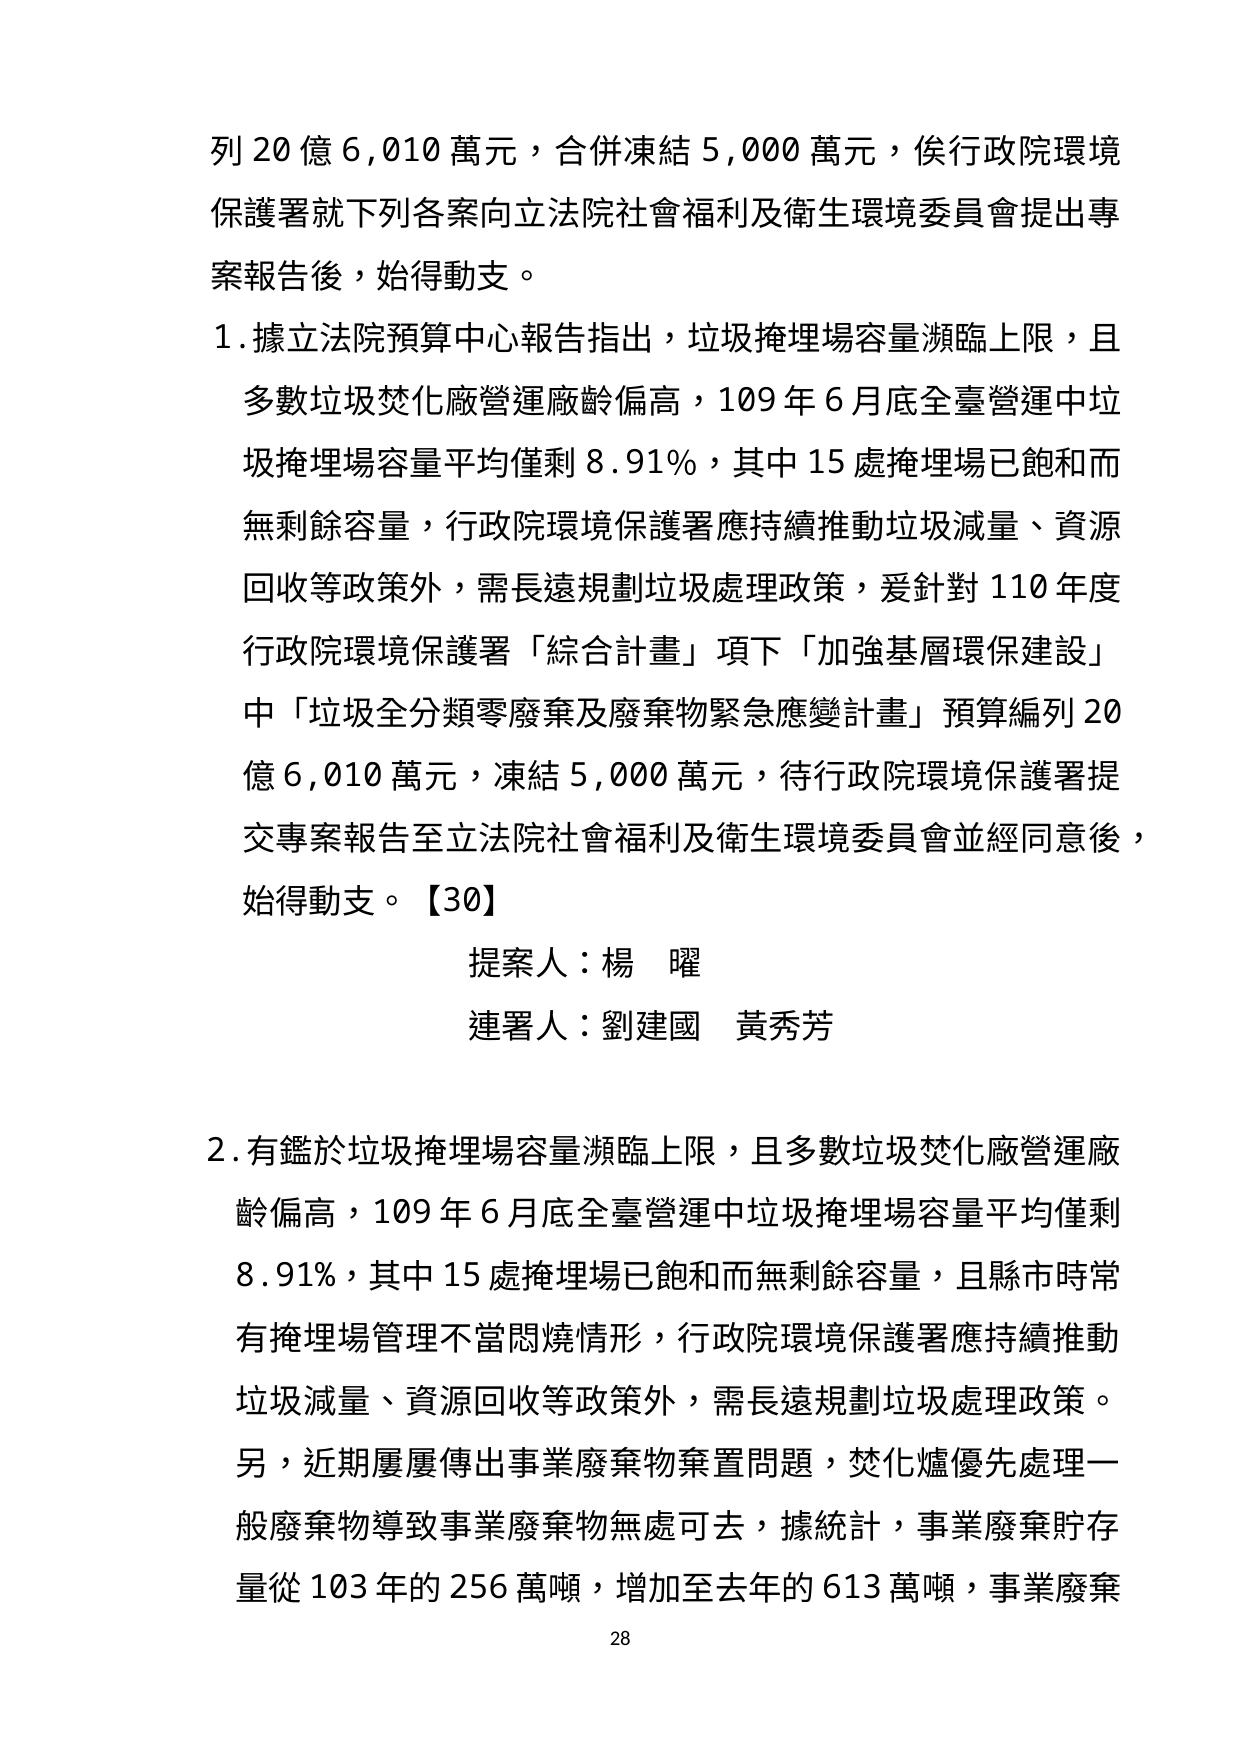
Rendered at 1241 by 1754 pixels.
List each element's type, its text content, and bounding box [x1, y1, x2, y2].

text 提案人：楊 曜 [468, 919, 1122, 982]
text 連署人：劉建國 黃秀芳 [468, 982, 1122, 1044]
text 列20億6,010萬元，合併凍結5,000萬元，俟行政院環境保護署就下列各案向立法院社會福利及衛生環境委員會提出專案報告後，始得動支。 [143, 107, 1122, 294]
text 2.有鑑於垃圾掩埋場容量瀕臨上限，且多數垃圾焚化廠營運廠齡偏高，109年6月底全臺營運中垃圾掩埋場容量平均僅剩8.91%，其中15處掩埋場已飽和而無剩餘容量，且縣市時常有掩埋場管理不當悶燒情形，行政院環境保護署應持續推動垃圾減量、資源回收等政策外，需長遠規劃垃圾處理政策。另，近期屢屢傳出事業廢棄物棄置問題，焚化爐優先處理一般廢棄物導致事業廢棄物無處可去，據統計，事業廢棄貯存量從103年的256萬噸，增加至去年的613萬噸，事業廢棄 [206, 1107, 1122, 1607]
text 1.據立法院預算中心報告指出，垃圾掩埋場容量瀕臨上限，且多數垃圾焚化廠營運廠齡偏高，109年6月底全臺營運中垃圾掩埋場容量平均僅剩8.91％，其中15處掩埋場已飽和而無剩餘容量，行政院環境保護署應持續推動垃圾減量、資源回收等政策外，需長遠規劃垃圾處理政策，爰針對110年度行政院環境保護署「綜合計畫」項下「加強基層環保建設」中「垃圾全分類零廢棄及廢棄物緊急應變計畫」預算編列20億6,010萬元，凍結5,000萬元，待行政院環境保護署提交專案報告至立法院社會福利及衛生環境委員會並經同意後，始得動支。【30】 [212, 294, 1122, 919]
